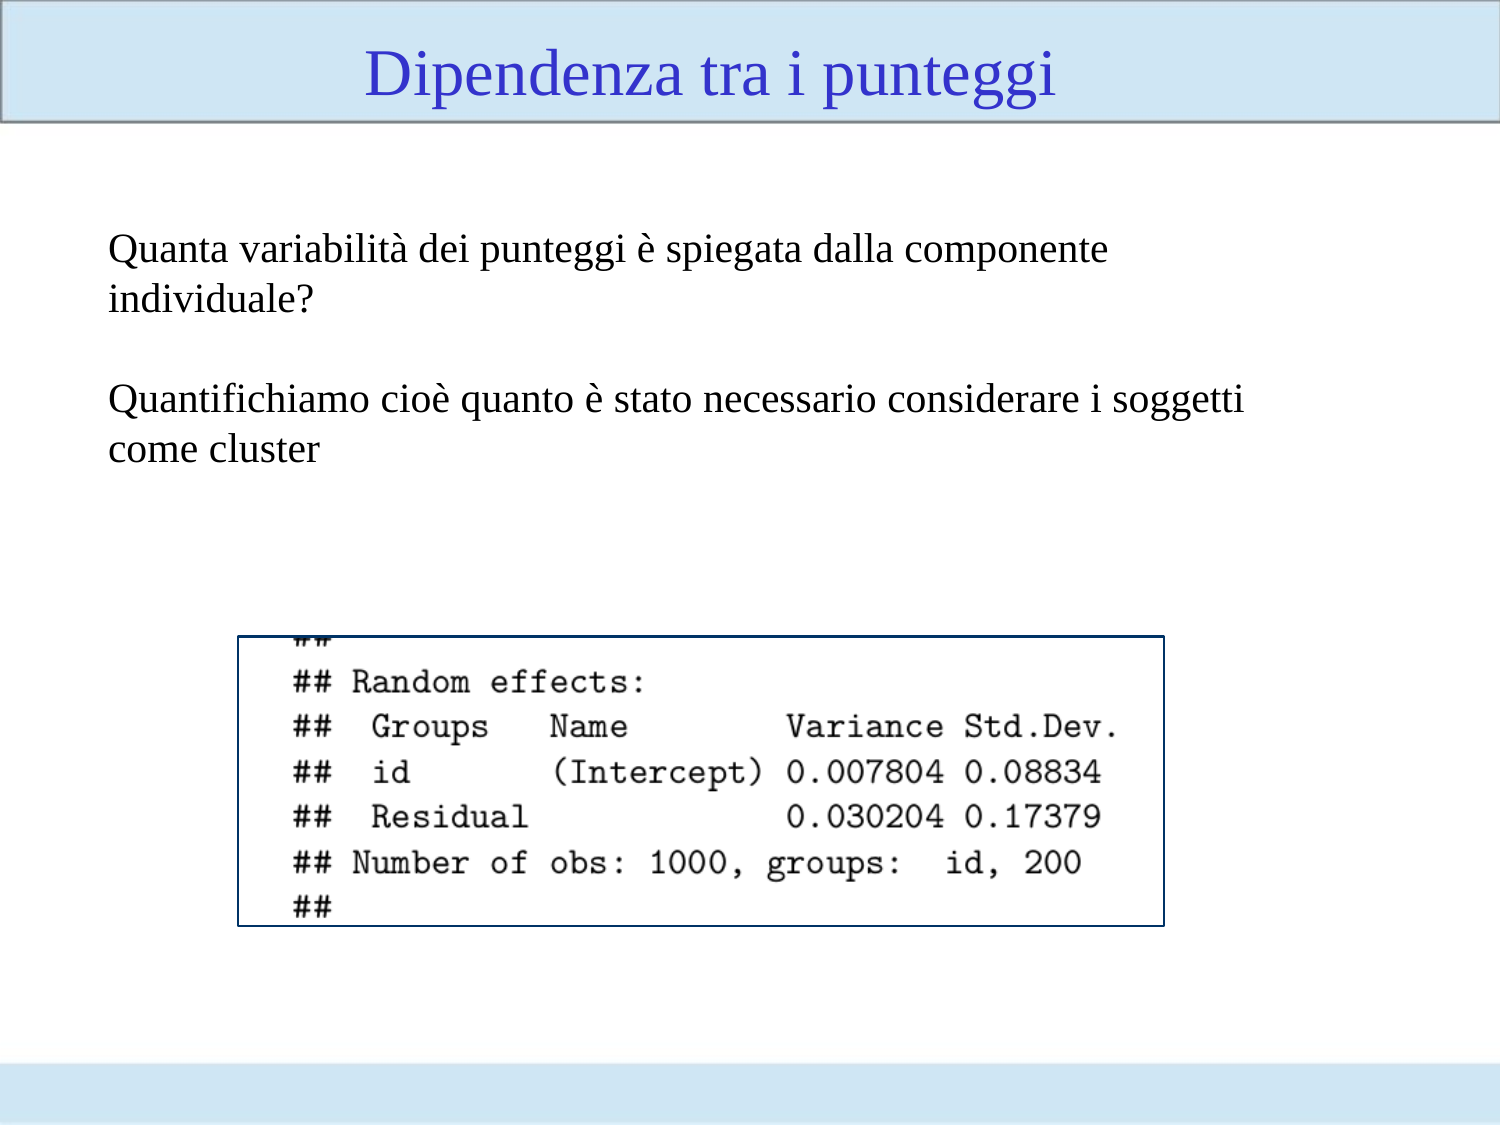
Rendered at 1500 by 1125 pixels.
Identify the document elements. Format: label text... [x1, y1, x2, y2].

picture [0, 0, 1500, 1125]
title Dipendenza tra i punteggi [230, 19, 1193, 120]
text_box Quanta variabilità dei punteggi è spiegata dalla componente individuale? Quantifichiamo cioè quanto è stato necessario considerare i soggetti come cluster [93, 149, 1313, 542]
